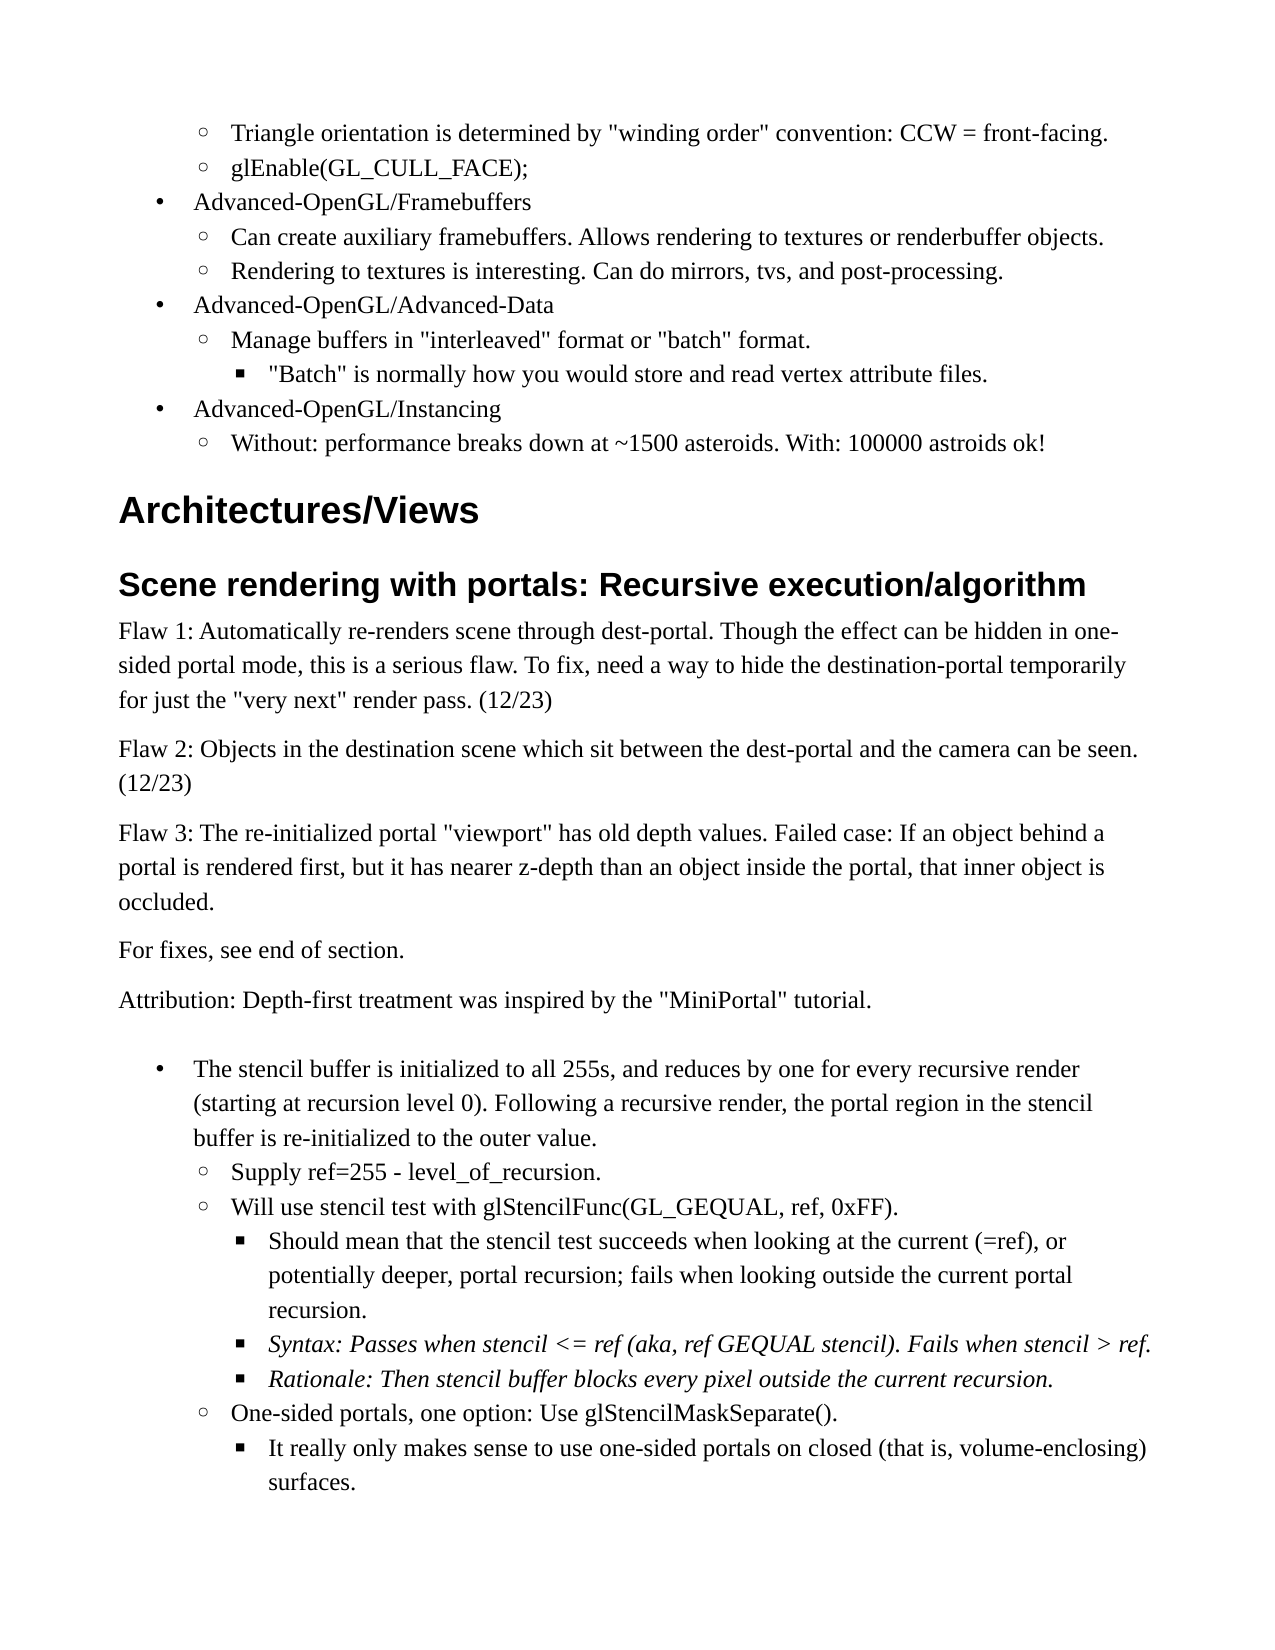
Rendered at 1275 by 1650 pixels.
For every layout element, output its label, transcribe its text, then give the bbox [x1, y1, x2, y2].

list "Batch" is normally how you would store and read vertex attribute files. [231, 359, 1157, 388]
list Rationale: Then stencil buffer blocks every pixel outside the current recursion. [231, 1364, 1157, 1393]
text For fixes, see end of section. [118, 936, 1157, 964]
list The stencil buffer is initialized to all 255s, and reduces by one for every recursive render (starting at recursion level 0). Following a recursive render, the portal region in the stencil buffer is re-initialized to the outer value. [156, 1054, 1157, 1151]
subtitle Architectures/Views [118, 488, 1157, 532]
list Advanced-OpenGL/Framebuffers [156, 187, 1157, 216]
list It really only makes sense to use one-sided portals on closed (that is, volume-enclosing) surfaces. [231, 1433, 1157, 1496]
list Rendering to textures is interesting. Can do mirrors, tvs, and post-processing. [193, 256, 1157, 285]
list glEnable(GL_CULL_FACE); [193, 153, 1157, 181]
text Attribution: Depth-first treatment was inspired by the "MiniPortal" tutorial. [118, 985, 1157, 1013]
text Flaw 3: The re-initialized portal "viewport" has old depth values. Failed case: If an object behind a portal is rendered first, but it has nearer z-depth than an object inside the portal, that inner object is occluded. [118, 818, 1157, 915]
list Can create auxiliary framebuffers. Allows rendering to textures or renderbuffer objects. [193, 222, 1157, 250]
list Will use stencil test with glStencilFunc(GL_GEQUAL, ref, 0xFF). [193, 1192, 1157, 1220]
text Flaw 2: Objects in the destination scene which sit between the dest-portal and the camera can be seen. (12/23) [118, 734, 1157, 797]
list Should mean that the stencil test succeeds when looking at the current (=ref), or potentially deeper, portal recursion; fails when looking outside the current portal recursion. [231, 1226, 1157, 1324]
subtitle Scene rendering with portals: Recursive execution/algorithm [118, 565, 1157, 603]
list Supply ref=255 - level_of_recursion. [193, 1157, 1157, 1186]
list Advanced-OpenGL/Instancing [156, 394, 1157, 423]
text Flaw 1: Automatically re-renders scene through dest-portal. Though the effect can be hidden in one-sided portal mode, this is a serious flaw. To fix, need a way to hide the destination-portal temporarily for just the "very next" render pass. (12/23) [118, 616, 1157, 714]
list One-sided portals, one option: Use glStencilMaskSeparate(). [193, 1398, 1157, 1427]
list Syntax: Passes when stencil <= ref (aka, ref GEQUAL stencil). Fails when stencil > ref. [231, 1329, 1157, 1358]
list Without: performance breaks down at ~1500 asteroids. With: 100000 astroids ok! [193, 428, 1157, 457]
list Advanced-OpenGL/Advanced-Data [156, 291, 1157, 319]
list Manage buffers in "interleaved" format or "batch" format. [193, 325, 1157, 354]
list Triangle orientation is determined by "winding order" convention: CCW = front-facing. [193, 118, 1157, 147]
